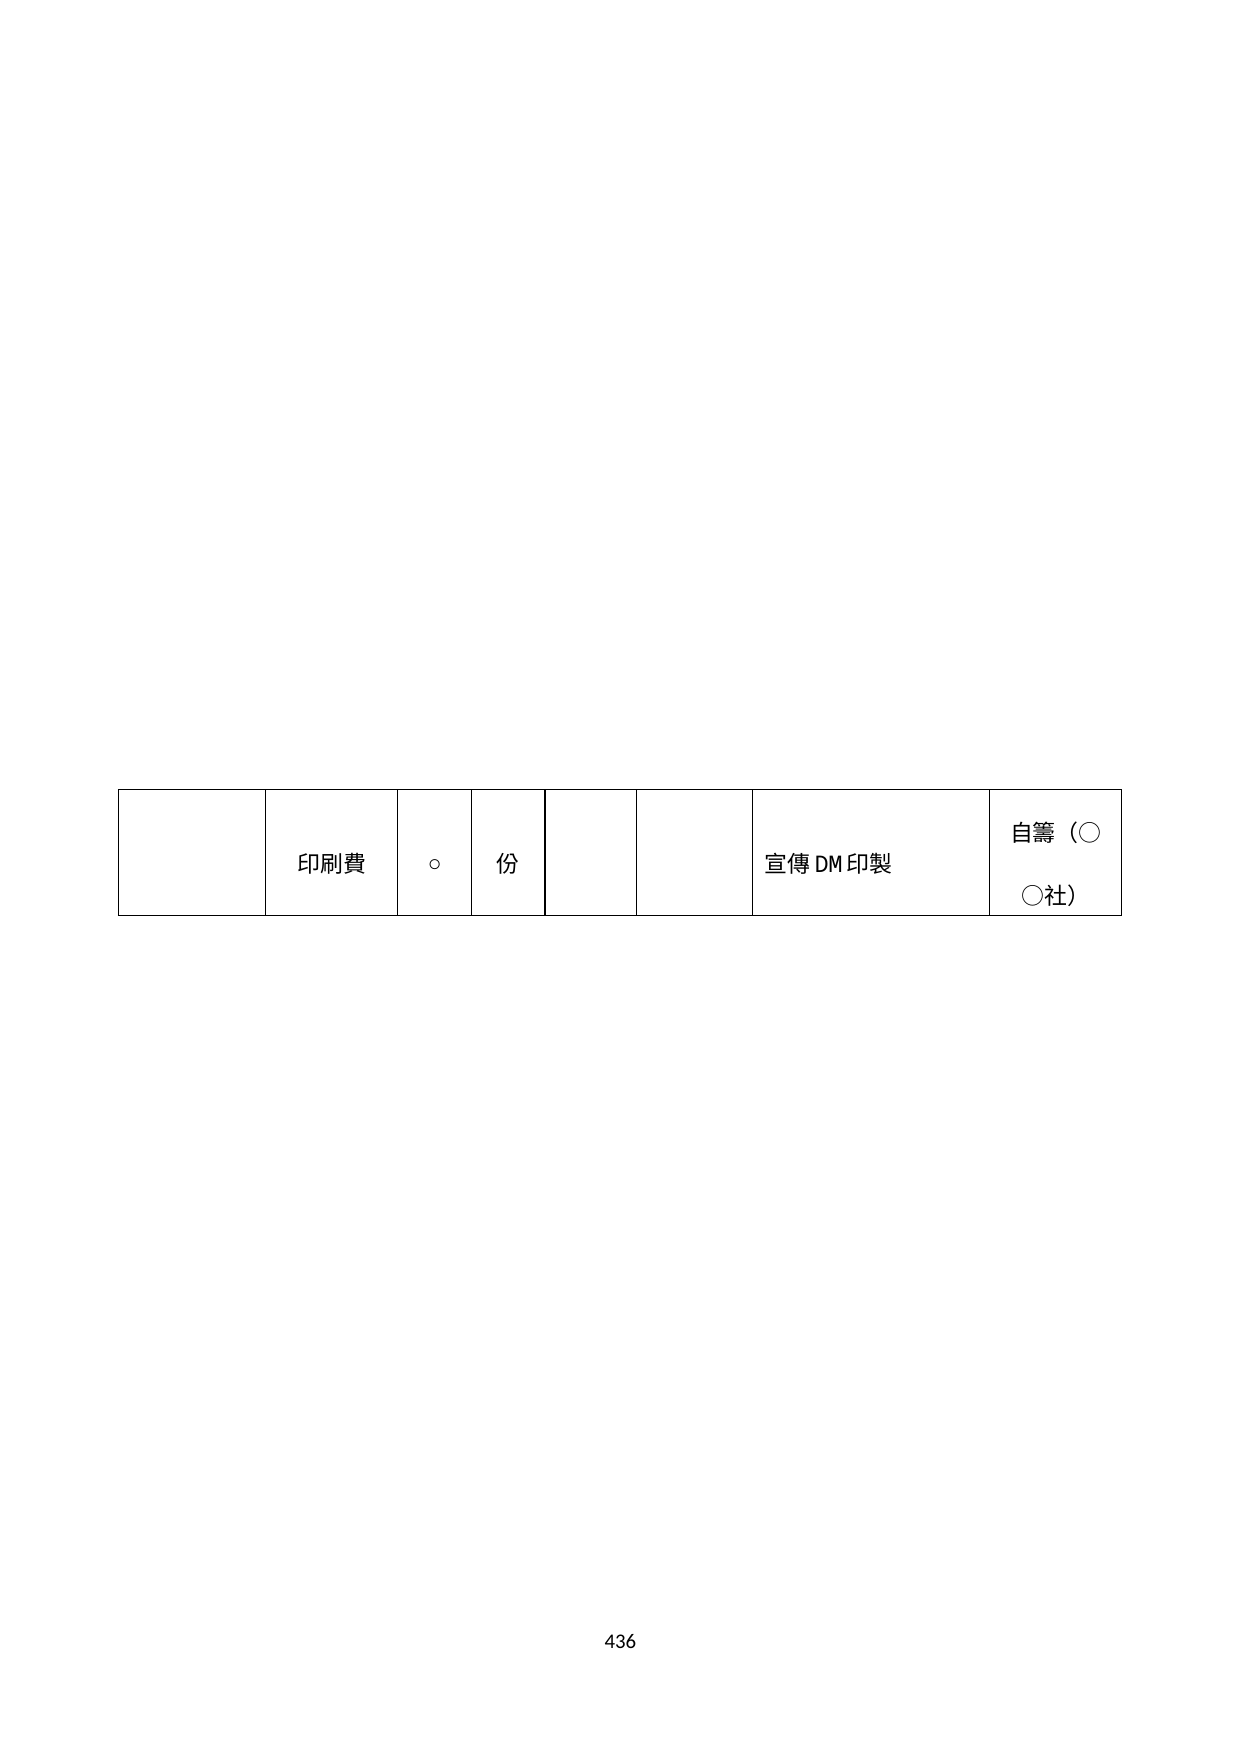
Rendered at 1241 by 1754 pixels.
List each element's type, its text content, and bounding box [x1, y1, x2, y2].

table_cell 份 [472, 790, 544, 915]
table_cell [637, 790, 752, 915]
table_cell ○ [398, 790, 471, 915]
table_cell [546, 790, 636, 915]
table_cell [119, 790, 265, 915]
table_cell 自籌（○○社） [990, 790, 1121, 915]
table_cell 宣傳DM印製 [753, 790, 989, 915]
table_cell 印刷費 [266, 790, 397, 915]
